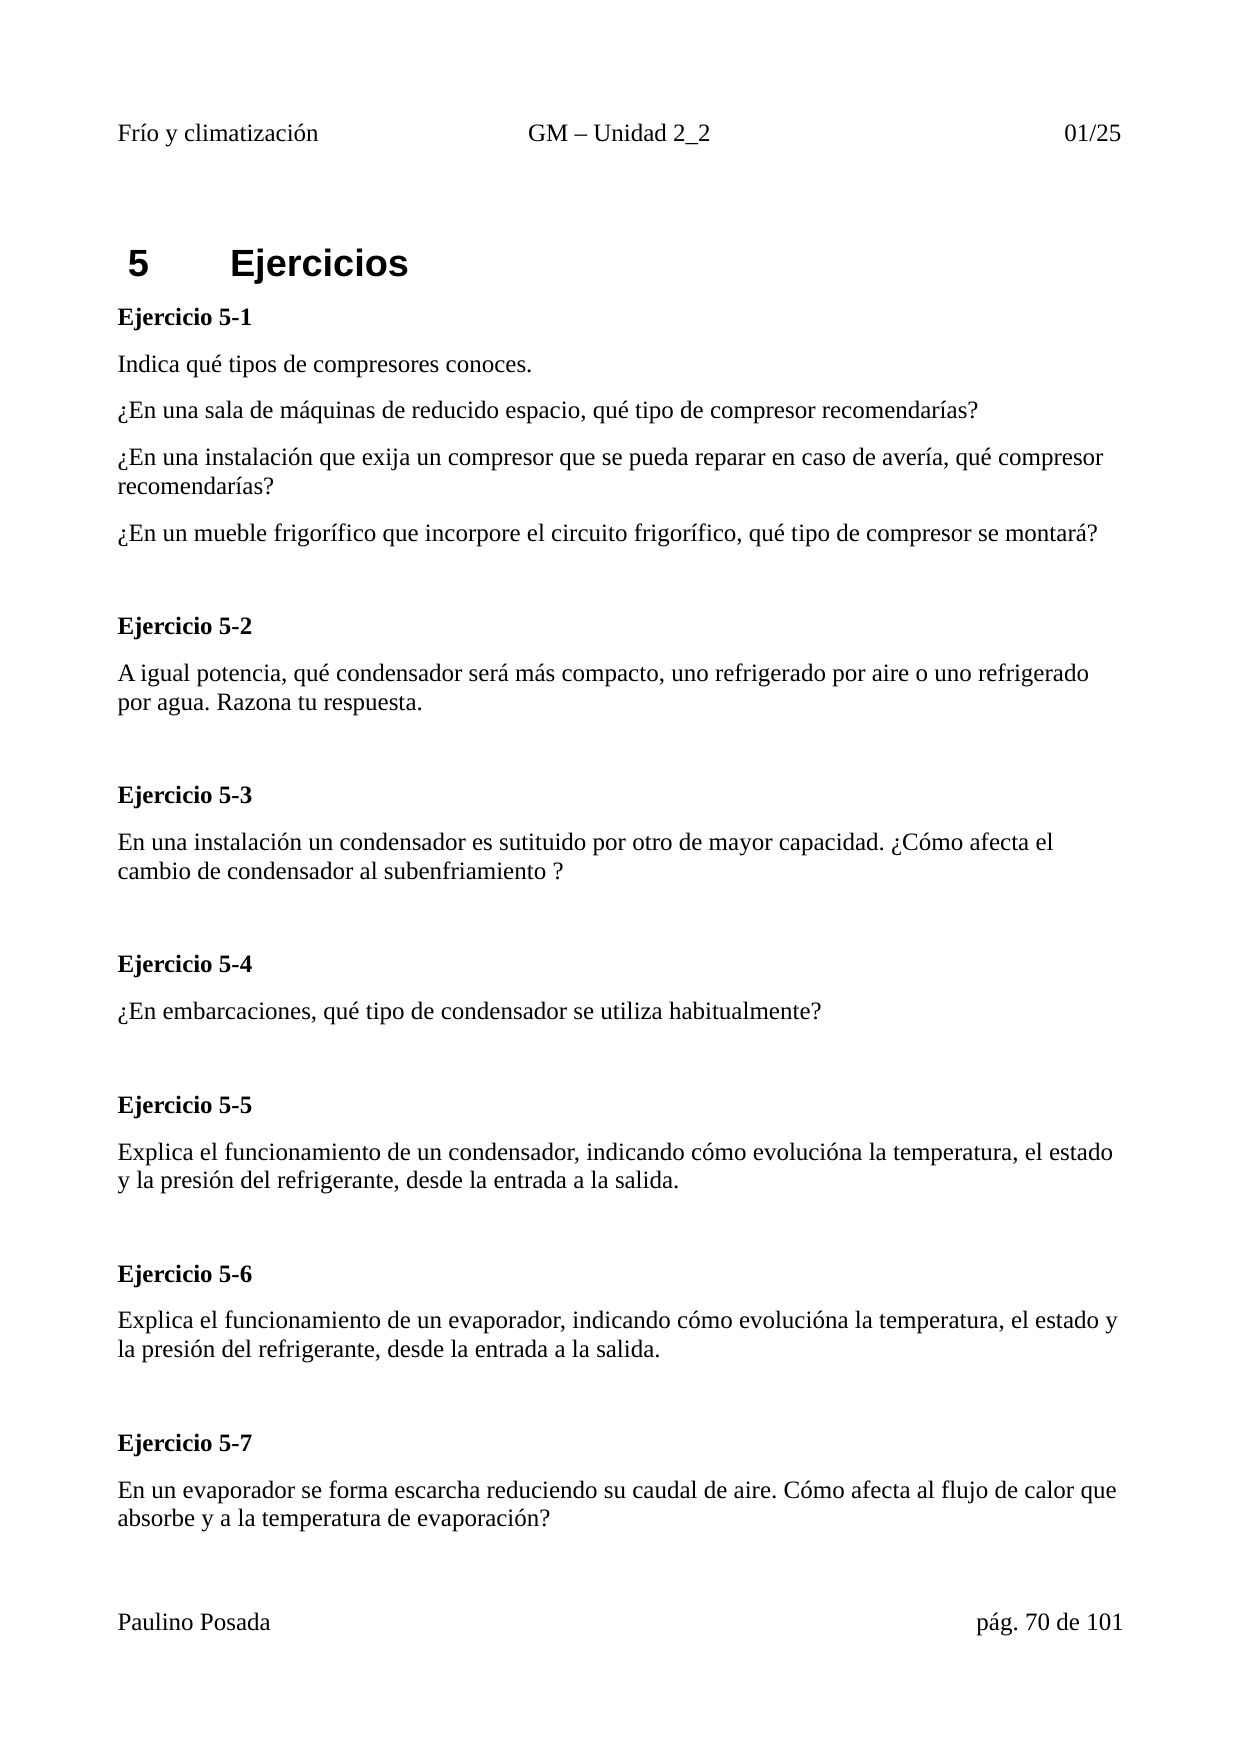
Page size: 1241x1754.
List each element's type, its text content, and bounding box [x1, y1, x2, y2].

text Explica el funcionamiento de un condensador, indicando cómo evolucióna la temperatura, el estado y la presión del refrigerante, desde la entrada a la salida. [117, 1137, 1123, 1194]
text En un evaporador se forma escarcha reduciendo su caudal de aire. Cómo afecta al flujo de calor que absorbe y a la temperatura de evaporación? [117, 1475, 1123, 1532]
text Ejercicio 5-2 [117, 611, 1123, 640]
subtitle Ejercicios [117, 240, 1123, 284]
text ¿En una instalación que exija un compresor que se pueda reparar en caso de avería, qué compresor recomendarías? [117, 442, 1123, 500]
text En una instalación un condensador es sutituido por otro de mayor capacidad. ¿Cómo afecta el cambio de condensador al subenfriamiento ? [117, 827, 1123, 885]
text Ejercicio 5-1 [117, 302, 1123, 331]
text A igual potencia, qué condensador será más compacto, uno refrigerado por aire o uno refrigerado por agua. Razona tu respuesta. [117, 658, 1123, 716]
text Ejercicio 5-5 [117, 1090, 1123, 1118]
text ¿En un mueble frigorífico que incorpore el circuito frigorífico, qué tipo de compresor se montará? [117, 518, 1123, 547]
text Explica el funcionamiento de un evaporador, indicando cómo evolucióna la temperatura, el estado y la presión del refrigerante, desde la entrada a la salida. [117, 1306, 1123, 1363]
text Ejercicio 5-6 [117, 1259, 1123, 1288]
text ¿En una sala de máquinas de reducido espacio, qué tipo de compresor recomendarías? [117, 396, 1123, 424]
text Ejercicio 5-7 [117, 1428, 1123, 1457]
text Indica qué tipos de compresores conoces. [117, 349, 1123, 377]
text Ejercicio 5-4 [117, 949, 1123, 978]
text ¿En embarcaciones, qué tipo de condensador se utiliza habitualmente? [117, 996, 1123, 1025]
text Ejercicio 5-3 [117, 780, 1123, 809]
